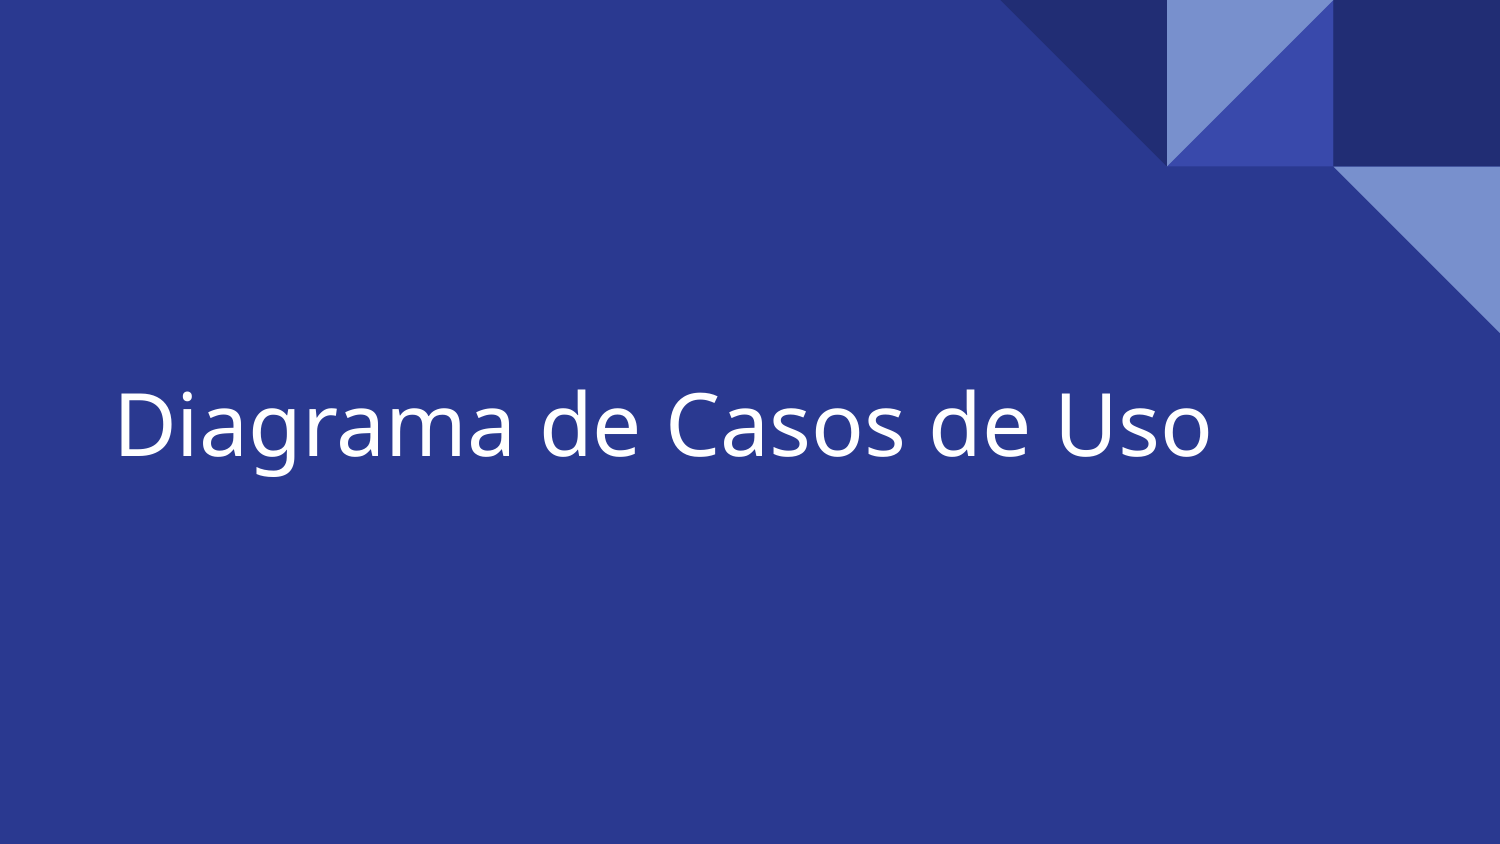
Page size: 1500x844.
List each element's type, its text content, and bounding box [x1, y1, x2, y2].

title Diagrama de Casos de Uso [98, 353, 1447, 491]
